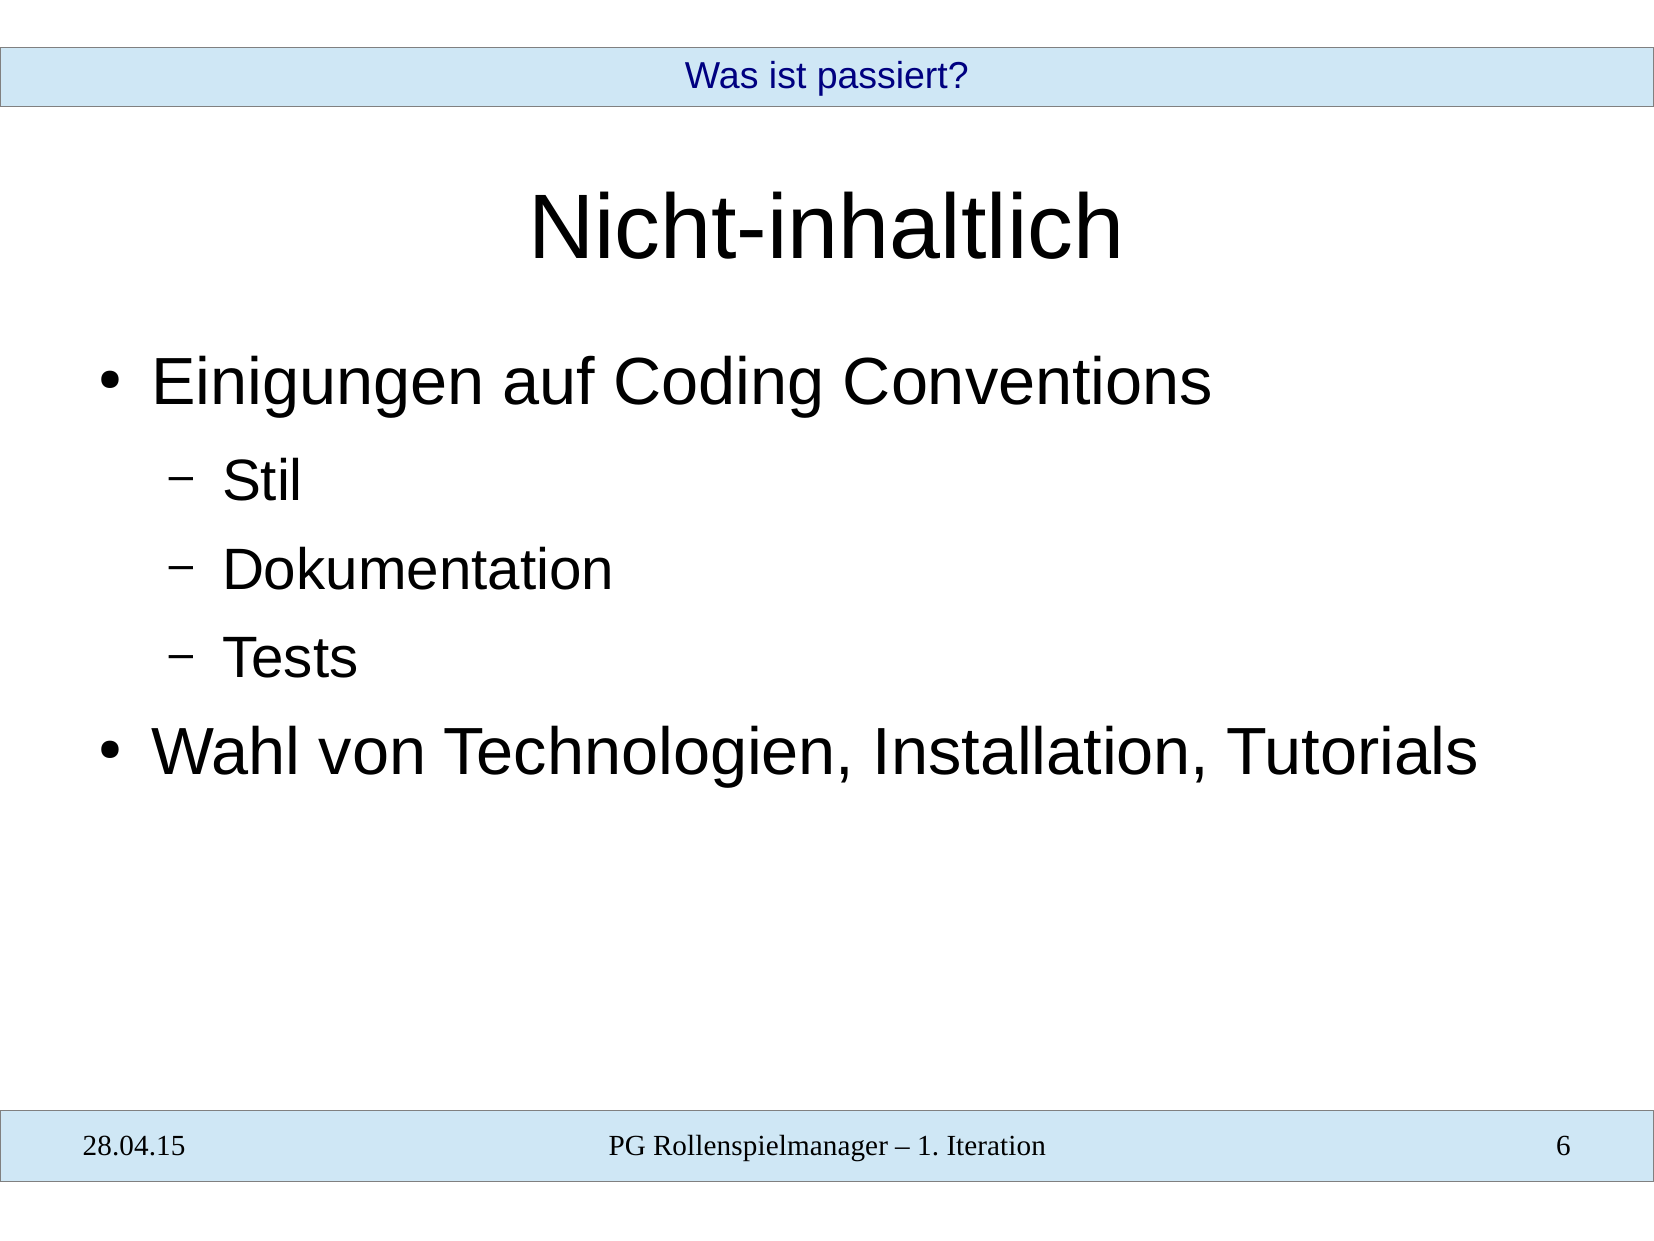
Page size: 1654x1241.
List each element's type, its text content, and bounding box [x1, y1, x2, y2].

title Nicht-inhaltlich [82, 123, 1571, 331]
list Einigungen auf Coding Conventions Stil Dokumentation Tests Wahl von Technologien, Installation, Tutorials [80, 343, 1536, 1063]
text_box Was ist passiert? [0, 47, 1654, 105]
